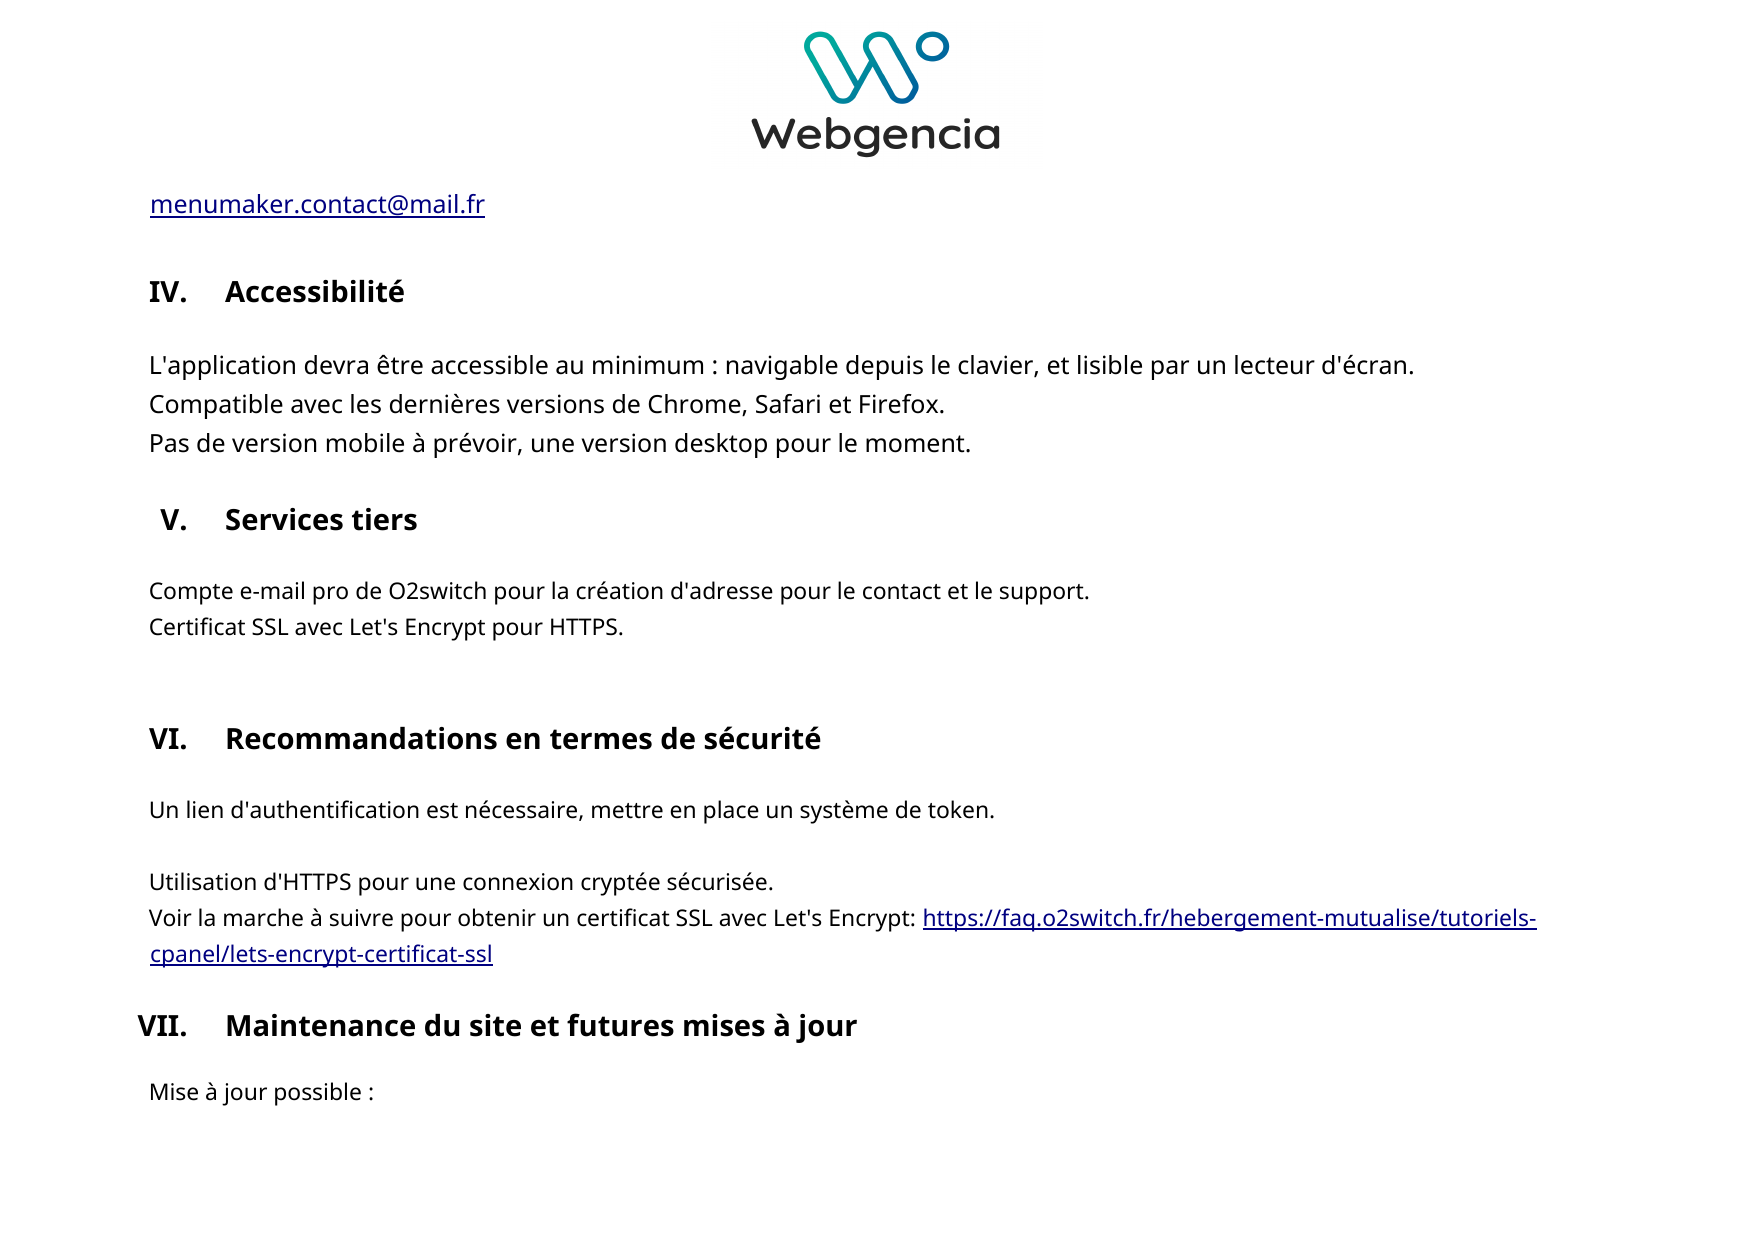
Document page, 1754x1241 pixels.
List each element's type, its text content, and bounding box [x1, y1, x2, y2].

text Compte e-mail pro de O2switch pour la création d'adresse pour le contact et le support. [148, 574, 1604, 606]
text menumaker.contact@mail.fr [150, 187, 1604, 221]
text Compatible avec les dernières versions de Chrome, Safari et Firefox. [148, 387, 1604, 421]
text Certificat SSL avec Let's Encrypt pour HTTPS. [148, 611, 1604, 642]
picture [710, 21, 1043, 169]
text Mise à jour possible : [148, 1076, 1604, 1107]
text Voir la marche à suivre pour obtenir un certificat SSL avec Let's Encrypt: https://faq.o2switch.fr/hebergement-mutualise/tutoriels-cpanel/lets-encrypt-certificat-ssl [148, 902, 1604, 969]
list Services tiers [187, 499, 1604, 539]
list Accessibilité [187, 272, 1604, 311]
list Maintenance du site et futures mises à jour [187, 1005, 1604, 1044]
text Un lien d'authentification est nécessaire, mettre en place un système de token. [148, 794, 1604, 825]
text L'application devra être accessible au minimum : navigable depuis le clavier, et lisible par un lecteur d'écran. [148, 347, 1604, 381]
text Utilisation d'HTTPS pour une connexion cryptée sécurisée. [148, 866, 1604, 897]
text Pas de version mobile à prévoir, une version desktop pour le moment. [148, 426, 1604, 460]
list Recommandations en termes de sécurité [187, 718, 1604, 758]
